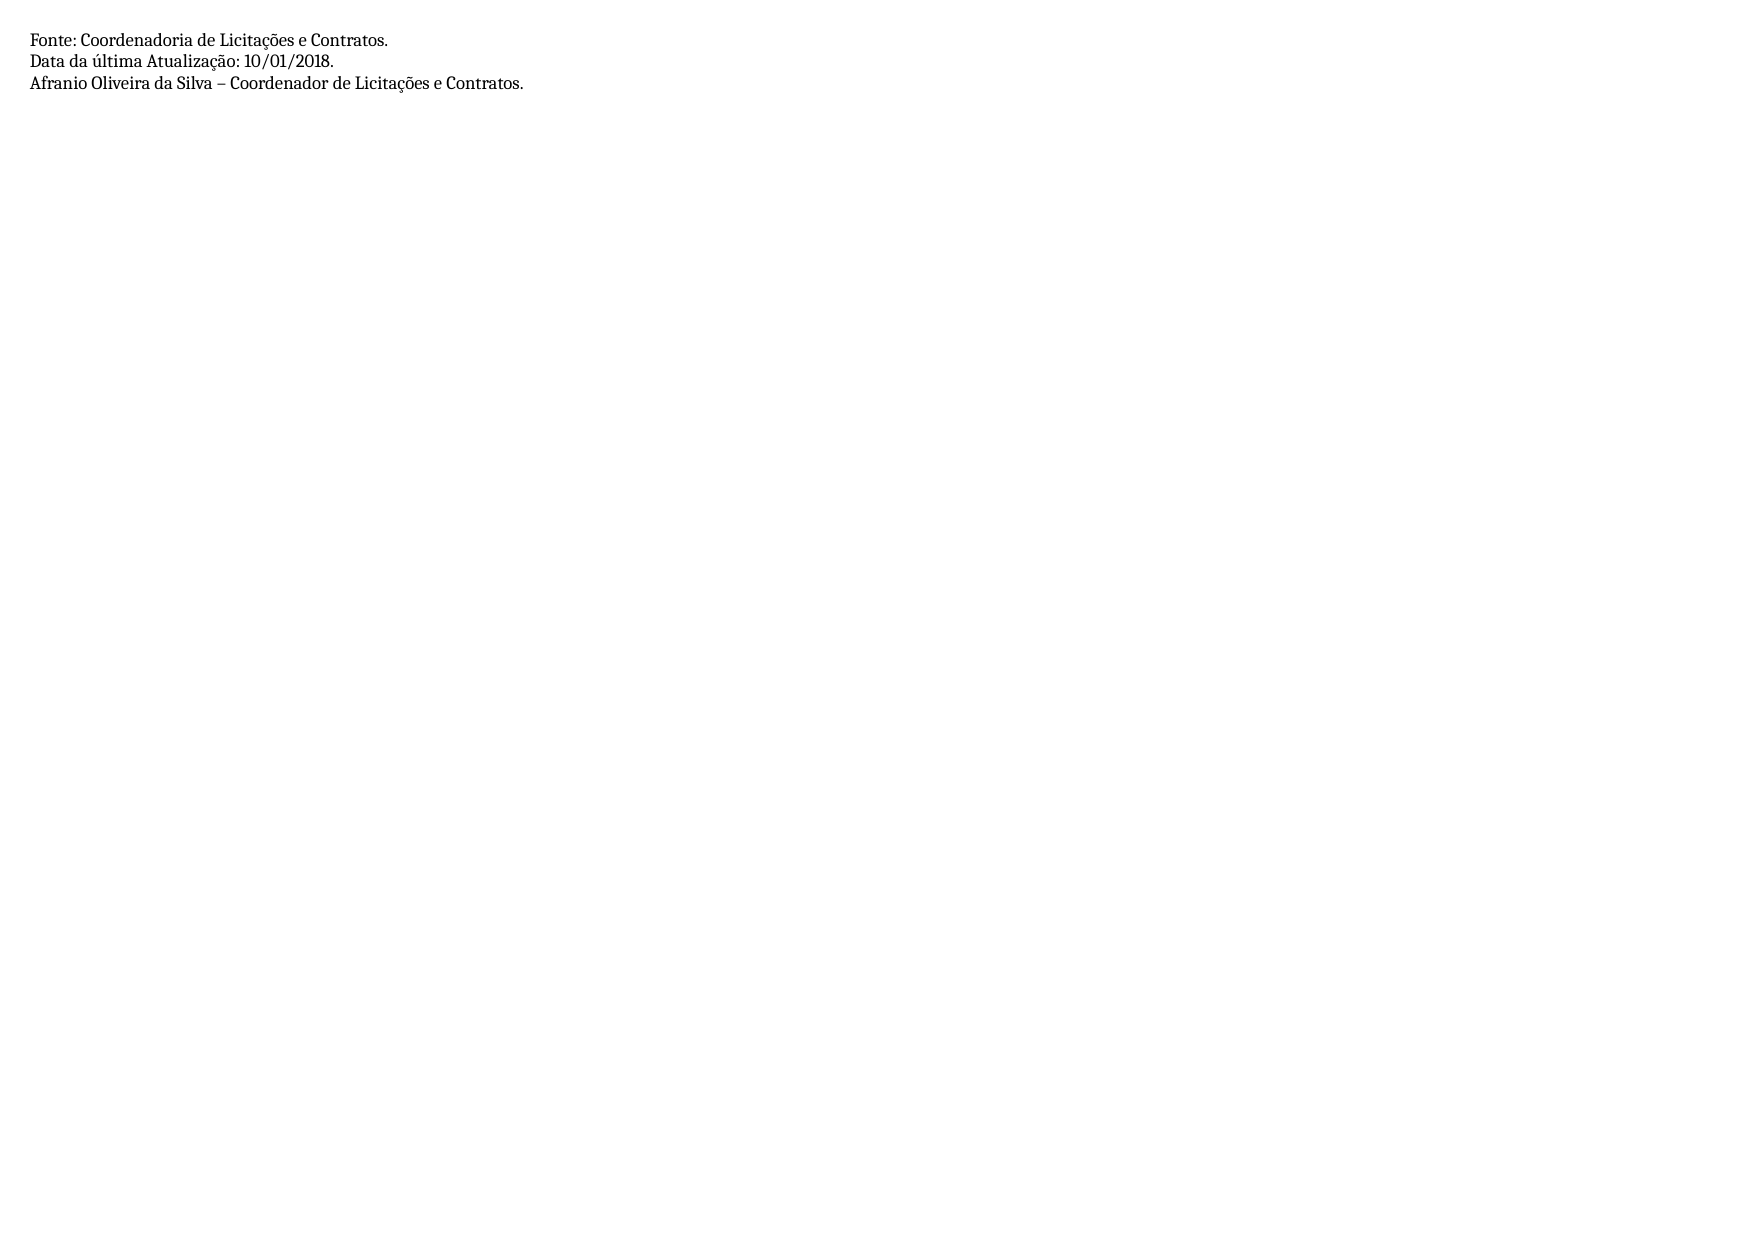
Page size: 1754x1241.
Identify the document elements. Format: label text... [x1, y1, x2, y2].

text Fonte: Coordenadoria de Licitações e Contratos. [29, 29, 1729, 51]
text Data da última Atualização: 10/01/2018. [29, 51, 1729, 73]
text Afranio Oliveira da Silva – Coordenador de Licitações e Contratos. [29, 73, 1729, 94]
